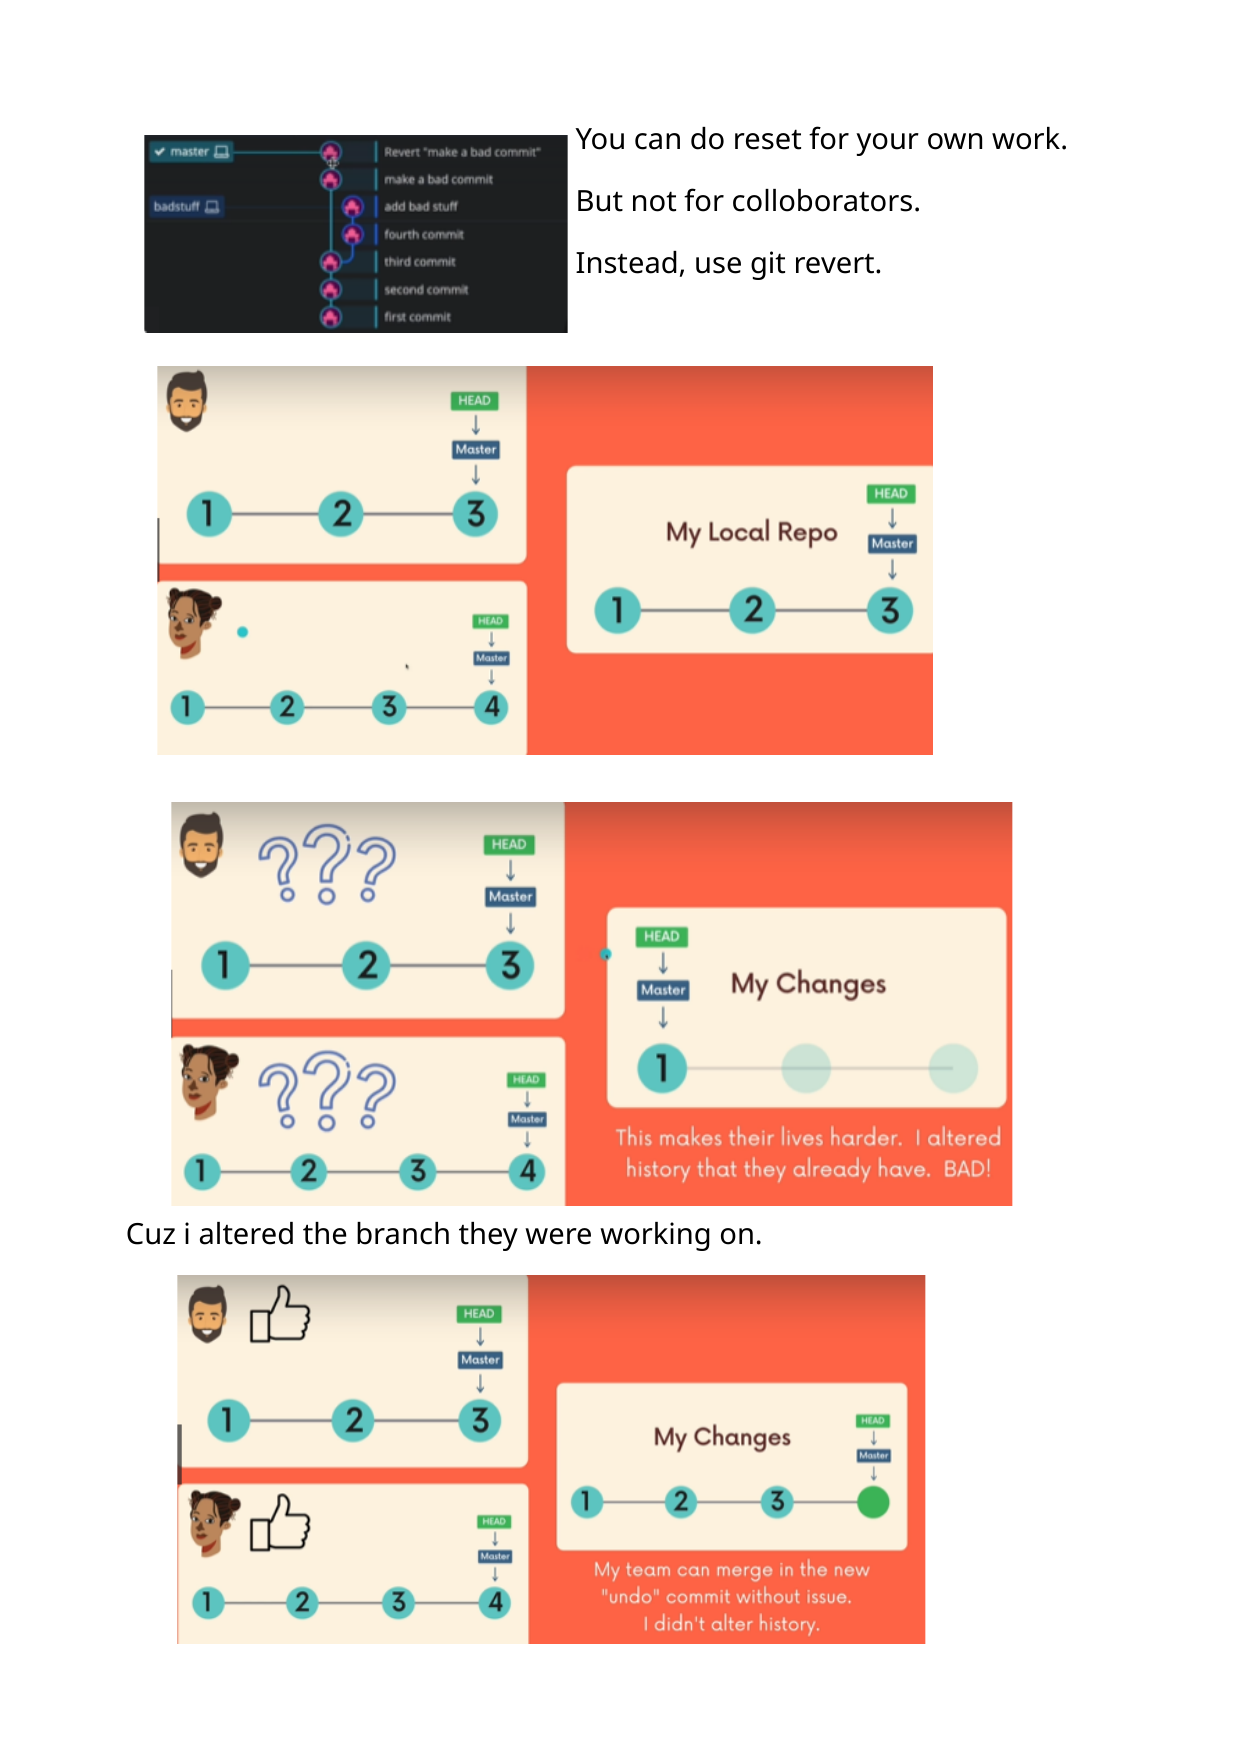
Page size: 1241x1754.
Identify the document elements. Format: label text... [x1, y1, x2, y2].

picture [177, 1275, 926, 1644]
picture [171, 802, 1013, 1206]
picture [144, 135, 568, 333]
picture [157, 366, 933, 755]
text [118, 180, 144, 220]
text Cuz i altered the branch they were working on. [118, 1206, 1122, 1253]
text You can do reset for your own work. [118, 118, 1122, 158]
text Instead, use git revert. [568, 242, 1122, 282]
text But not for colloborators. [568, 180, 1122, 220]
text [118, 242, 144, 282]
